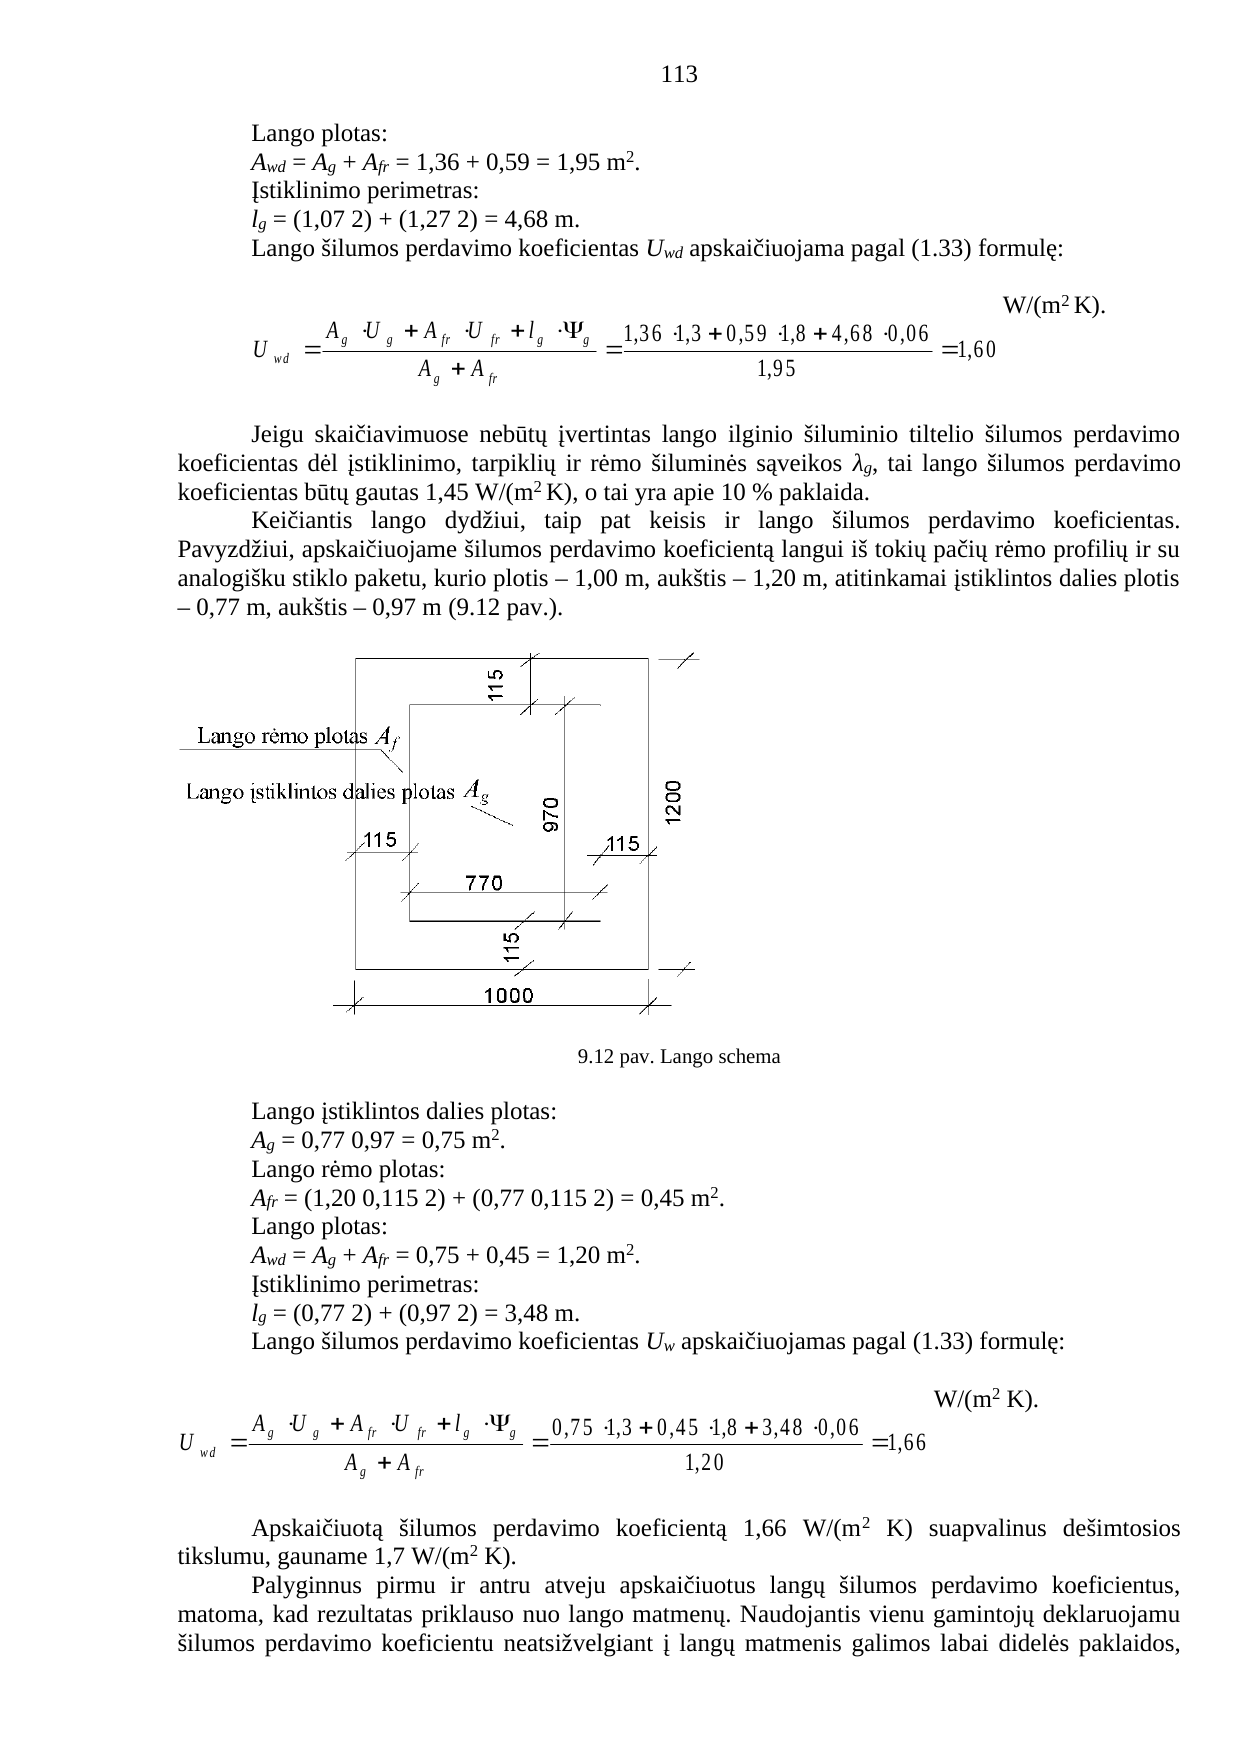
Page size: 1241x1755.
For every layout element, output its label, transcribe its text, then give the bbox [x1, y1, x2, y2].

text W/(m2 K). [177, 291, 1181, 391]
text W/(m2 K). [177, 1384, 1181, 1484]
text lg = (1,07 2) + (1,27 2) = 4,68 m. [177, 204, 1181, 233]
text Lango šilumos perdavimo koeficientas Uw apskaičiuojamas pagal (1.33) formulę: [177, 1326, 1181, 1355]
text Lango šilumos perdavimo koeficientas Uwd apskaičiuojama pagal (1.33) formulę: [177, 233, 1181, 262]
text Awd = Ag + Afr = 1,36 + 0,59 = 1,95 m2. [177, 147, 1181, 176]
text Keičiantis lango dydžiui, taip pat keisis ir lango šilumos perdavimo koeficientas. Pavyzdžiui, apskaičiuojame šilumos perdavimo koeficientą langui iš tokių pačių rėmo profilių ir su analogišku stiklo paketu, kurio plotis – 1,00 m, aukštis – 1,20 m, atitinkamai įstiklintos dalies plotis – 0,77 m, aukštis – 0,97 m (9.12 pav.). [177, 506, 1181, 621]
text Awd = Ag + Afr = 0,75 + 0,45 = 1,20 m2. [177, 1240, 1181, 1269]
text Jeigu skaičiavimuose nebūtų įvertintas lango ilginio šiluminio tiltelio šilumos perdavimo koeficientas dėl įstiklinimo, tarpiklių ir rėmo šiluminės sąveikos λg, tai lango šilumos perdavimo koeficientas būtų gautas 1,45 W/(m2 K), o tai yra apie 10 % paklaida. [177, 419, 1181, 506]
text Lango plotas: [177, 118, 1181, 147]
text Ag = 0,77 0,97 = 0,75 m2. [177, 1125, 1181, 1154]
text Įstiklinimo perimetras: [177, 176, 1181, 204]
text Įstiklinimo perimetras: [177, 1269, 1181, 1298]
text lg = (0,77 2) + (0,97 2) = 3,48 m. [177, 1298, 1181, 1326]
text Palyginnus pirmu ir antru atveju apskaičiuotus langų šilumos perdavimo koeficientus, matoma, kad rezultatas priklauso nuo lango matmenų. Naudojantis vienu gamintojų deklaruojamu šilumos perdavimo koeficientu neatsižvelgiant į langų matmenis galimos labai didelės paklaidos, [177, 1570, 1181, 1656]
text Lango įstiklintos dalies plotas: [177, 1096, 1181, 1125]
text Lango rėmo plotas: [177, 1154, 1181, 1183]
text 9.12 pav. Lango schema [177, 1044, 1181, 1068]
text Lango plotas: [177, 1211, 1181, 1240]
text Afr = (1,20 0,115 2) + (0,77 0,115 2) = 0,45 m2. [177, 1183, 1181, 1211]
text Apskaičiuotą šilumos perdavimo koeficientą 1,66 W/(m2 K) suapvalinus dešimtosios tikslumu, gauname 1,7 W/(m2 K). [177, 1513, 1181, 1570]
